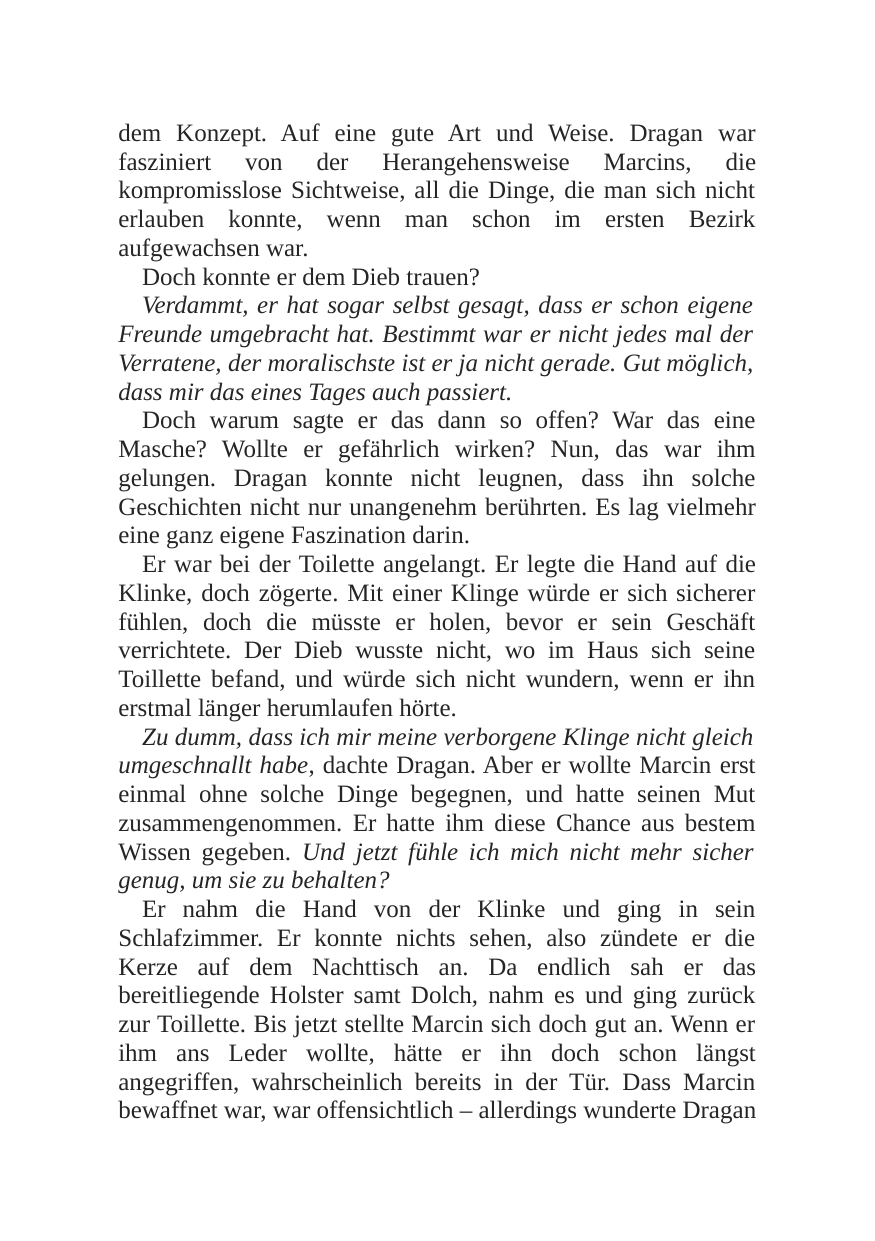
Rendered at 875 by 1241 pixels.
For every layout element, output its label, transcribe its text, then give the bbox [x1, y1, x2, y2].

text Doch konnte er dem Dieb trauen? [118, 262, 756, 291]
text Verdammt, er hat sogar selbst gesagt, dass er schon eigene Freunde umgebracht hat. Bestimmt war er nicht jedes mal der Verratene, der moralischste ist er ja nicht gerade. Gut möglich, dass mir das eines Tages auch passiert. [118, 291, 756, 406]
text Er war bei der Toilette angelangt. Er legte die Hand auf die Klinke, doch zögerte. Mit einer Klinge würde er sich sicherer fühlen, doch die müsste er holen, bevor er sein Geschäft verrichtete. Der Dieb wusste nicht, wo im Haus sich seine Toillette befand, und würde sich nicht wundern, wenn er ihn erstmal länger herumlaufen hörte. [118, 549, 756, 722]
text Zu dumm, dass ich mir meine verborgene Klinge nicht gleich umgeschnallt habe, dachte Dragan. Aber er wollte Marcin erst einmal ohne solche Dinge begegnen, und hatte seinen Mut zusammengenommen. Er hatte ihm diese Chance aus bestem Wissen gegeben. Und jetzt fühle ich mich nicht mehr sicher genug, um sie zu behalten? [118, 722, 756, 894]
text Er nahm die Hand von der Klinke und ging in sein Schlafzimmer. Er konnte nichts sehen, also zündete er die Kerze auf dem Nachttisch an. Da endlich sah er das bereitliegende Holster samt Dolch, nahm es und ging zurück zur Toillette. Bis jetzt stellte Marcin sich doch gut an. Wenn er ihm ans Leder wollte, hätte er ihn doch schon längst angegriffen, wahrscheinlich bereits in der Tür. Dass Marcin bewaffnet war, war offensichtlich – allerdings wunderte Dragan [118, 894, 756, 1124]
text dem Konzept. Auf eine gute Art und Weise. Dragan war fasziniert von der Herangehensweise Marcins, die kompromisslose Sichtweise, all die Dinge, die man sich nicht erlauben konnte, wenn man schon im ersten Bezirk aufgewachsen war. [118, 118, 756, 262]
text Doch warum sagte er das dann so offen? War das eine Masche? Wollte er gefährlich wirken? Nun, das war ihm gelungen. Dragan konnte nicht leugnen, dass ihn solche Geschichten nicht nur unangenehm berührten. Es lag vielmehr eine ganz eigene Faszination darin. [118, 406, 756, 549]
